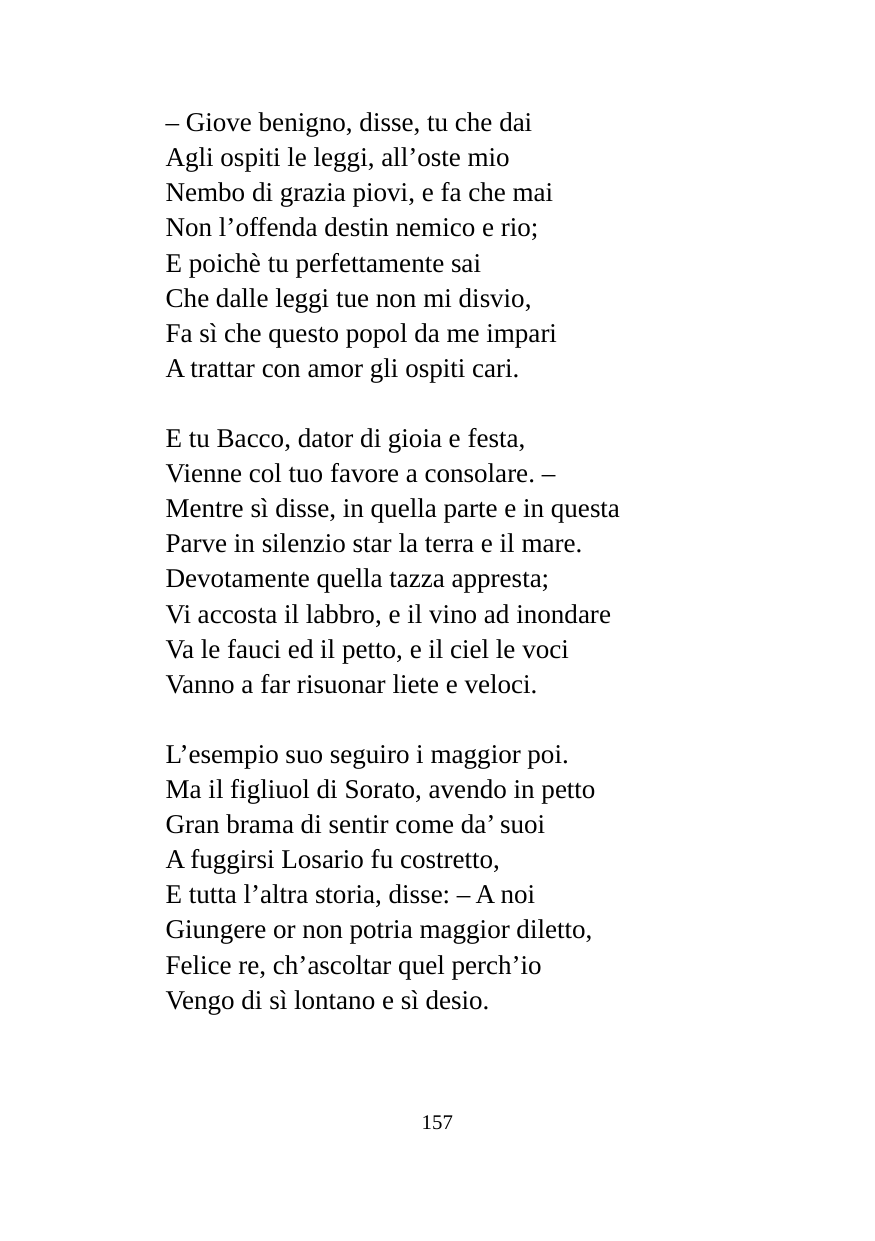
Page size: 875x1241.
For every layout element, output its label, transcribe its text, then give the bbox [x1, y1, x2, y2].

text E poichè tu perfettamente sai [165, 247, 768, 278]
text Va le fauci ed il petto, e il ciel le voci [165, 633, 768, 664]
text Vanno a far risuonar liete e veloci. [165, 668, 768, 699]
text Fa sì che questo popol da me impari [165, 317, 768, 348]
text Vengo di sì lontano e sì desio. [165, 984, 768, 1015]
text Gran brama di sentir come da’ suoi [165, 808, 768, 839]
text Nembo di grazia piovi, e fa che mai [165, 176, 768, 208]
text Devotamente quella tazza appresta; [165, 563, 768, 594]
text Mentre sì disse, in quella parte e in questa [165, 492, 768, 523]
text Vi accosta il labbro, e il vino ad inondare [165, 598, 768, 629]
text A fuggirsi Losario fu costretto, [165, 843, 768, 874]
text E tutta l’altra storia, disse: – A noi [165, 878, 768, 910]
text E tu Bacco, dator di gioia e festa, [165, 422, 768, 453]
text Ma il figliuol di Sorato, avendo in petto [165, 773, 768, 804]
text Agli ospiti le leggi, all’oste mio [165, 141, 768, 172]
text L’esempio suo seguiro i maggior poi. [165, 738, 768, 769]
text Vienne col tuo favore a consolare. – [165, 457, 768, 488]
text – Giove benigno, disse, tu che dai [165, 106, 768, 137]
text Felice re, ch’ascoltar quel perch’io [165, 949, 768, 980]
text Non l’offenda destin nemico e rio; [165, 212, 768, 243]
text Parve in silenzio star la terra e il mare. [165, 527, 768, 559]
text Che dalle leggi tue non mi disvio, [165, 282, 768, 313]
text Giungere or non potria maggior diletto, [165, 914, 768, 945]
text A trattar con amor gli ospiti cari. [165, 352, 768, 383]
